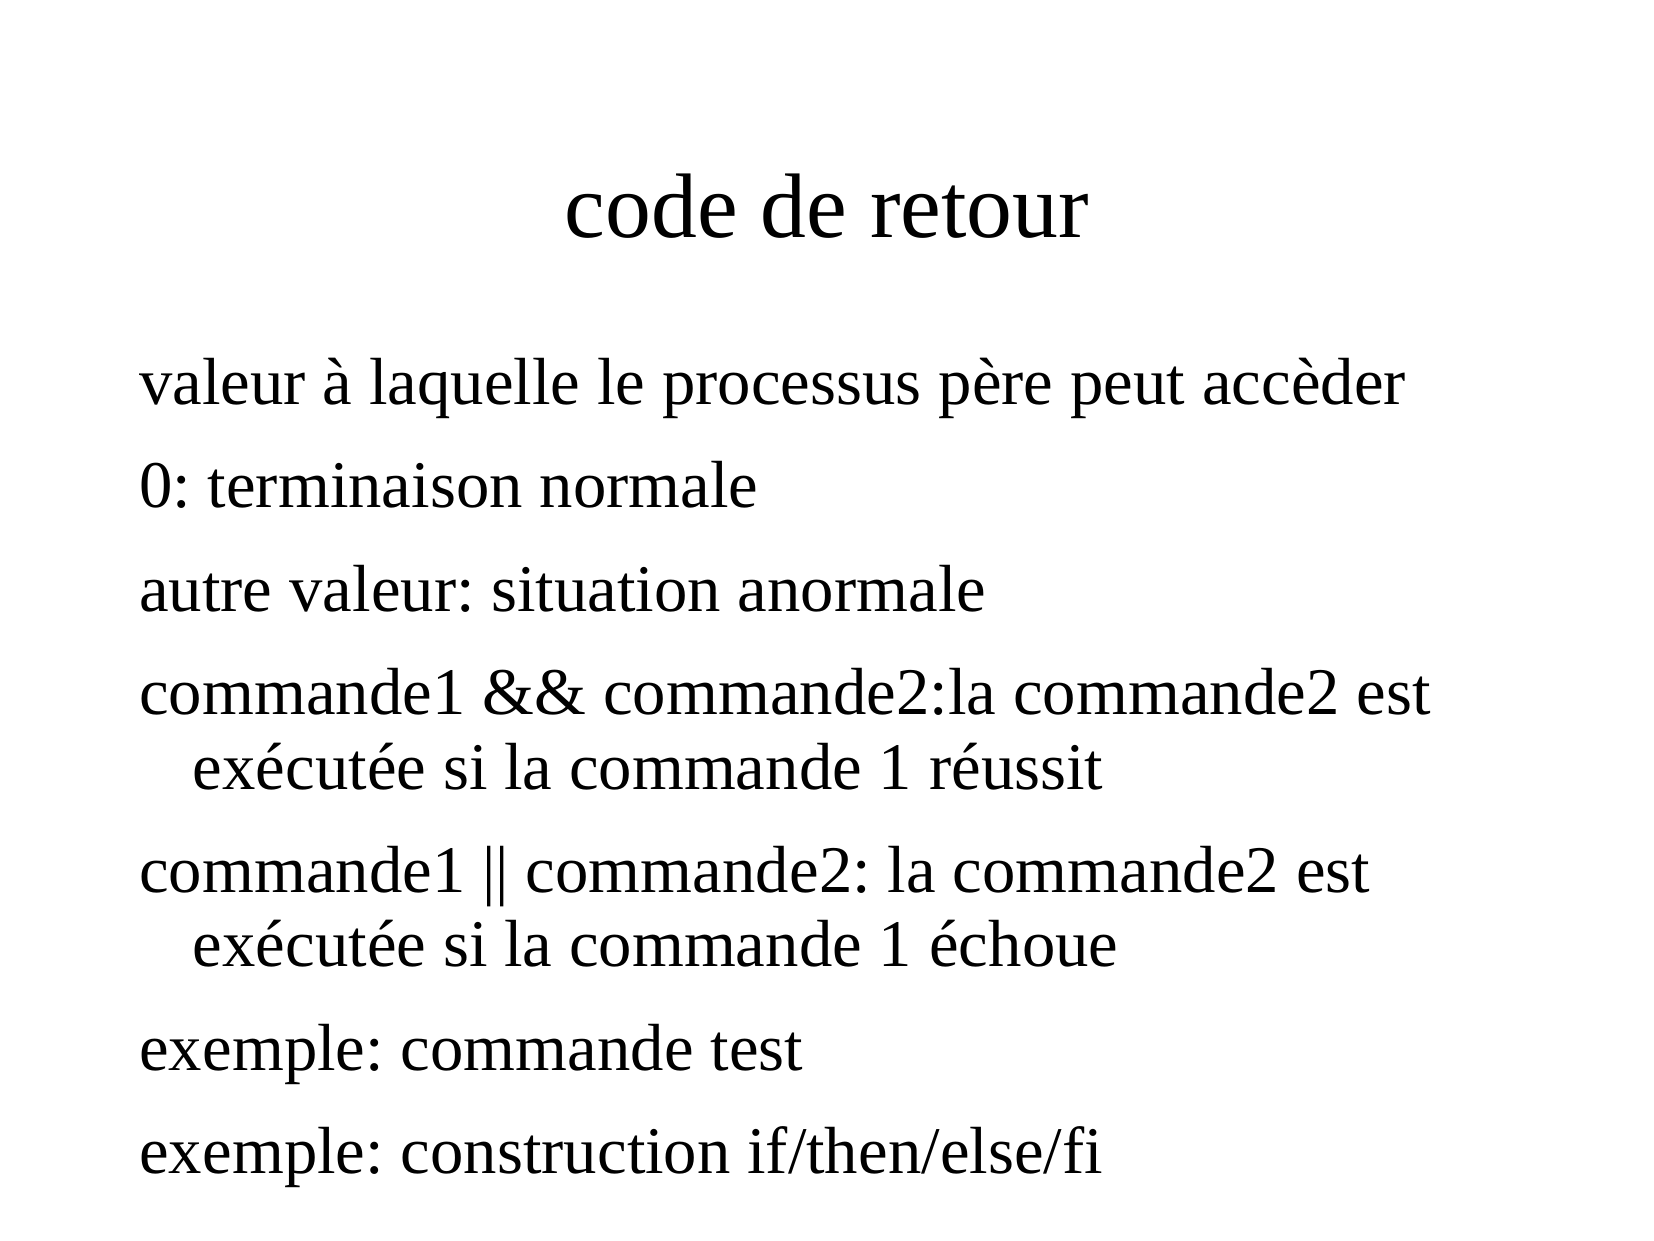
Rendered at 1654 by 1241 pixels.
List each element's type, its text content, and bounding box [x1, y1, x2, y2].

title code de retour [121, 102, 1534, 311]
list valeur à laquelle le processus père peut accèder 0: terminaison normale autre valeur: situation anormale commande1 && commande2:la commande2 est exécutée si la commande 1 réussit commande1 || commande2: la commande2 est exécutée si la commande 1 échoue exemple: commande test exemple: construction if/then/else/fi [121, 344, 1534, 1189]
